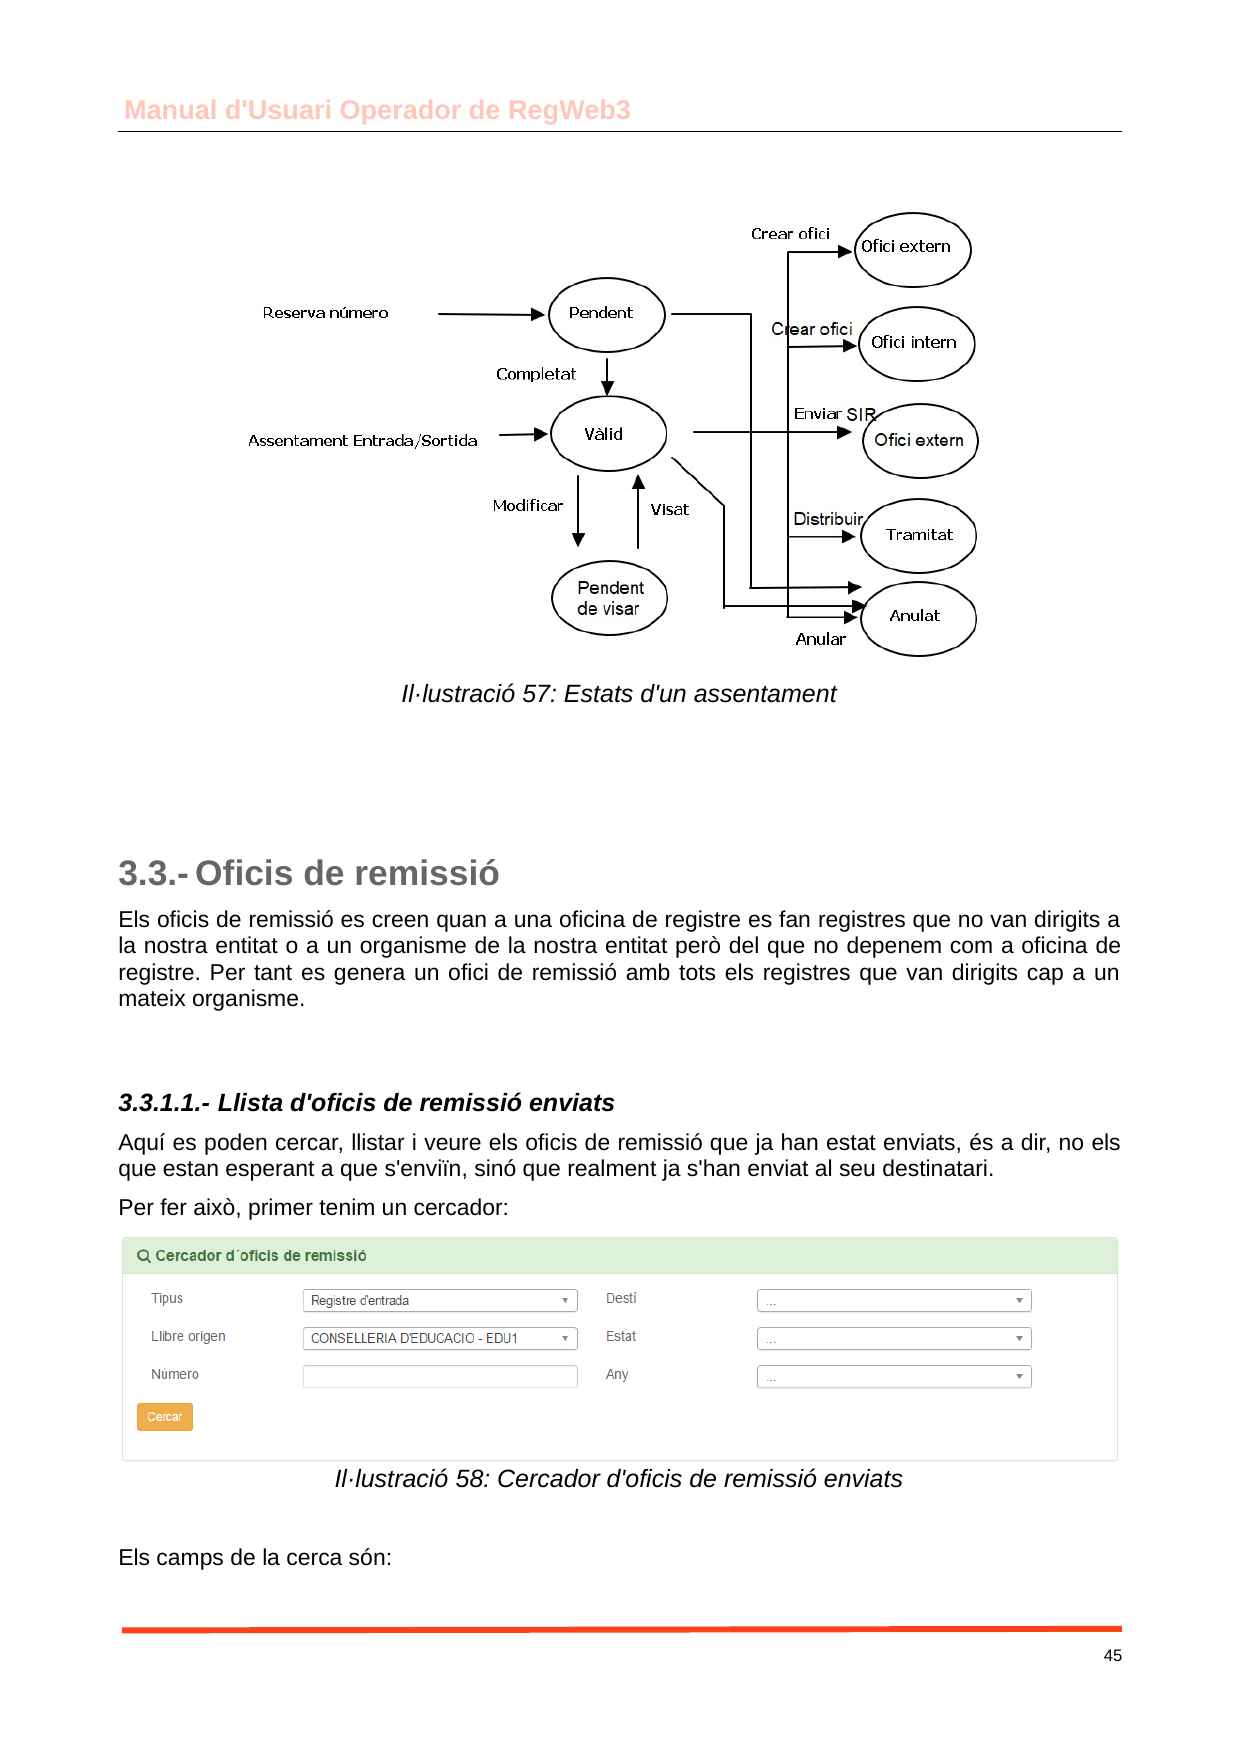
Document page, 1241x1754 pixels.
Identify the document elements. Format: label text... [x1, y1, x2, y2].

text Il·lustració : Estats d'un assentament [118, 679, 1122, 707]
subtitle Oficis de remissió [118, 852, 1122, 893]
picture [234, 192, 1006, 679]
subtitle Llista d'oficis de remissió enviats [118, 1087, 1122, 1116]
text Els oficis de remissió es creen quan a una oficina de registre es fan registres que no van dirigits a la nostra entitat o a un organisme de la nostra entitat però del que no depenem com a oficina de registre. Per tant es genera un ofici de remissió amb tots els registres que van dirigits cap a un mateix organisme. [118, 906, 1122, 1011]
text Per fer això, primer tenim un cercador: [118, 1194, 1122, 1220]
text Els camps de la cerca són: [118, 1544, 1122, 1570]
text Il·lustració : Cercador d'oficis de remissió enviats [118, 1464, 1122, 1492]
text Aquí es poden cercar, llistar i veure els oficis de remissió que ja han estat enviats, és a dir, no els que estan esperant a que s'enviïn, sinó que realment ja s'han enviat al seu destinatari. [118, 1129, 1122, 1181]
